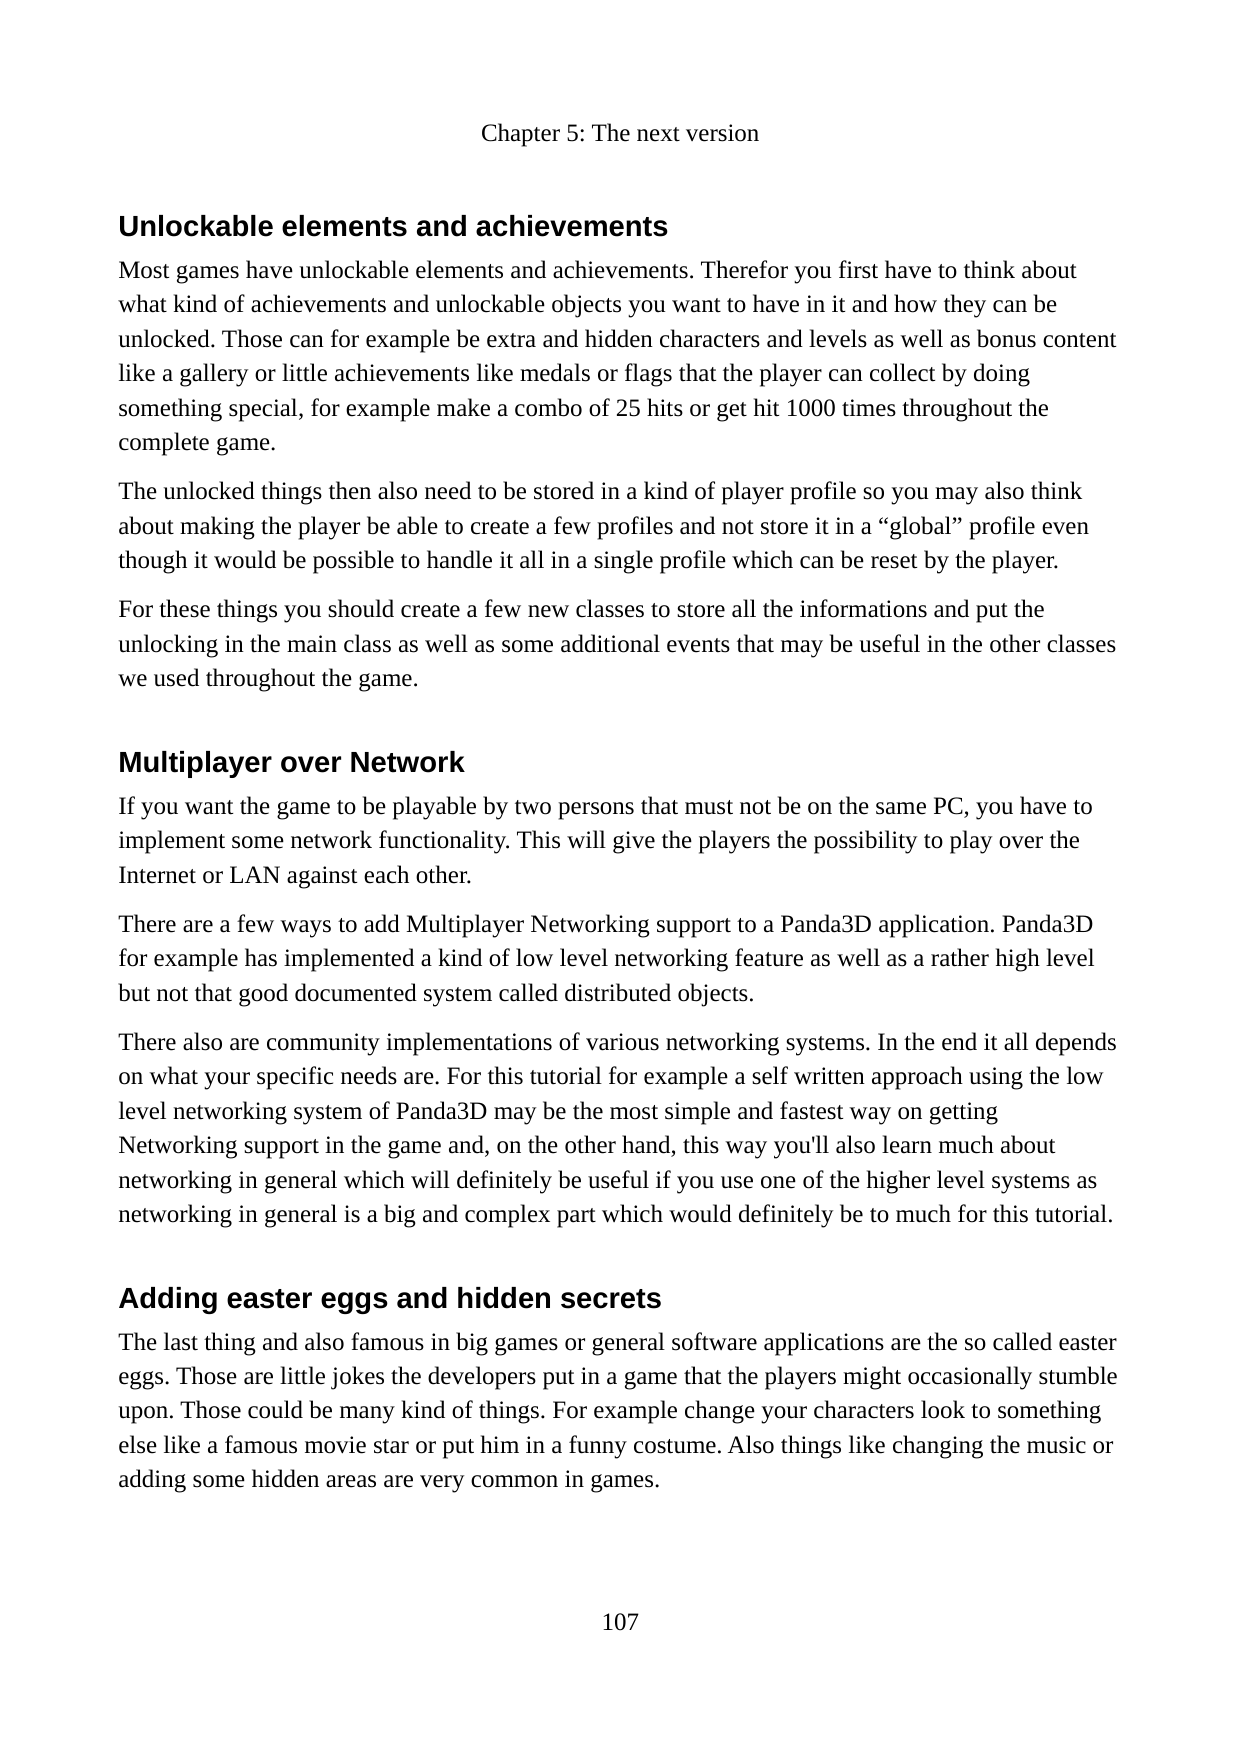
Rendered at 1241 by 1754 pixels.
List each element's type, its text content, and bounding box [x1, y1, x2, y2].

text There also are community implementations of various networking systems. In the end it all depends on what your specific needs are. For this tutorial for example a self written approach using the low level networking system of Panda3D may be the most simple and fastest way on getting Networking support in the game and, on the other hand, this way you'll also learn much about networking in general which will definitely be useful if you use one of the higher level systems as networking in general is a big and complex part which would definitely be to much for this tutorial. [118, 1027, 1122, 1228]
subtitle Multiplayer over Network [118, 745, 1122, 778]
text The unlocked things then also need to be stored in a kind of player profile so you may also think about making the player be able to create a few profiles and not store it in a “global” profile even though it would be possible to handle it all in a single profile which can be reset by the player. [118, 476, 1122, 574]
text The last thing and also famous in big games or general software applications are the so called easter eggs. Those are little jokes the developers put in a game that the players might occasionally stumble upon. Those could be many kind of things. For example change your characters look to something else like a famous movie star or put him in a funny costume. Also things like changing the music or adding some hidden areas are very common in games. [118, 1327, 1122, 1493]
text There are a few ways to add Multiplayer Networking support to a Panda3D application. Panda3D for example has implemented a kind of low level networking feature as well as a rather high level but not that good documented system called distributed objects. [118, 909, 1122, 1006]
subtitle Unlockable elements and achievements [118, 209, 1122, 242]
text If you want the game to be playable by two persons that must not be on the same PC, you have to implement some network functionality. This will give the players the possibility to play over the Internet or LAN against each other. [118, 791, 1122, 888]
text For these things you should create a few new classes to store all the informations and put the unlocking in the main class as well as some additional events that may be useful in the other classes we used throughout the game. [118, 594, 1122, 692]
subtitle Adding easter eggs and hidden secrets [118, 1281, 1122, 1314]
text Most games have unlockable elements and achievements. Therefor you first have to think about what kind of achievements and unlockable objects you want to have in it and how they can be unlocked. Those can for example be extra and hidden characters and levels as well as bonus content like a gallery or little achievements like medals or flags that the player can collect by doing something special, for example make a combo of 25 hits or get hit 1000 times throughout the complete game. [118, 255, 1122, 456]
